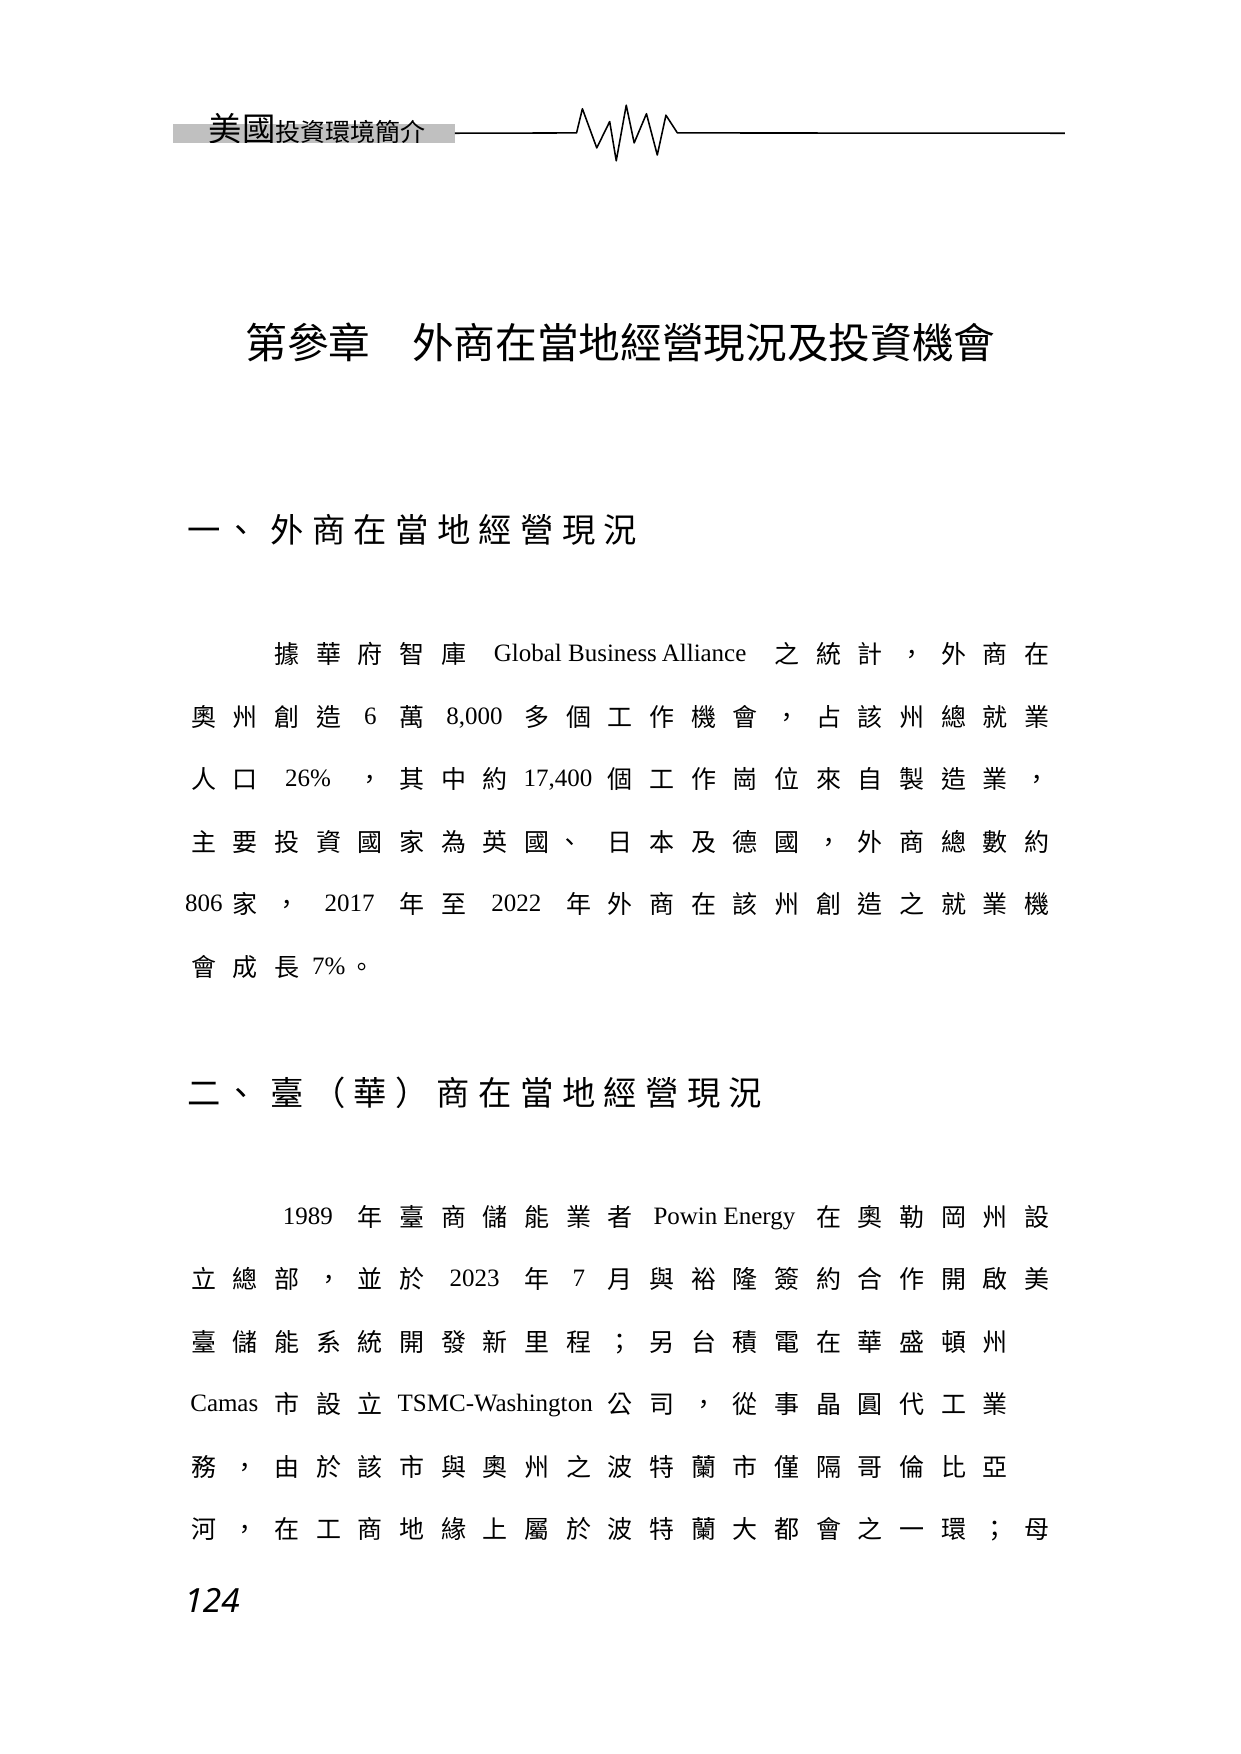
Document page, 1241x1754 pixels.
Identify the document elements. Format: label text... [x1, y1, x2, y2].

text 1989年臺商儲能業者Powin Energy在奧勒岡州設立總部，並於2023年7月與裕隆簽約合作開啟美臺儲能系統開發新里程；另台積電在華盛頓州Camas市設立TSMC-Washington公司，從事晶圓代工業務，由於該市與奧州之波特蘭市僅隔哥倫比亞河，在工商地緣上屬於波特蘭大都會之一環；母 [183, 1174, 1058, 1549]
text 據華府智庫Global Business Alliance之統計，外商在奧州創造6萬8,000多個工作機會，占該州總就業人口26%，其中約17,400個工作崗位來自製造業，主要投資國家為英國、日本及德國，外商總數約806家，2017年至2022年外商在該州創造之就業機會成長7%。 [183, 611, 1058, 986]
text 一、外商在當地經營現況 [183, 486, 1058, 549]
text 第參章 外商在當地經營現況及投資機會 [183, 299, 1058, 361]
text 二、臺（華）商在當地經營現況 [183, 1049, 1058, 1111]
